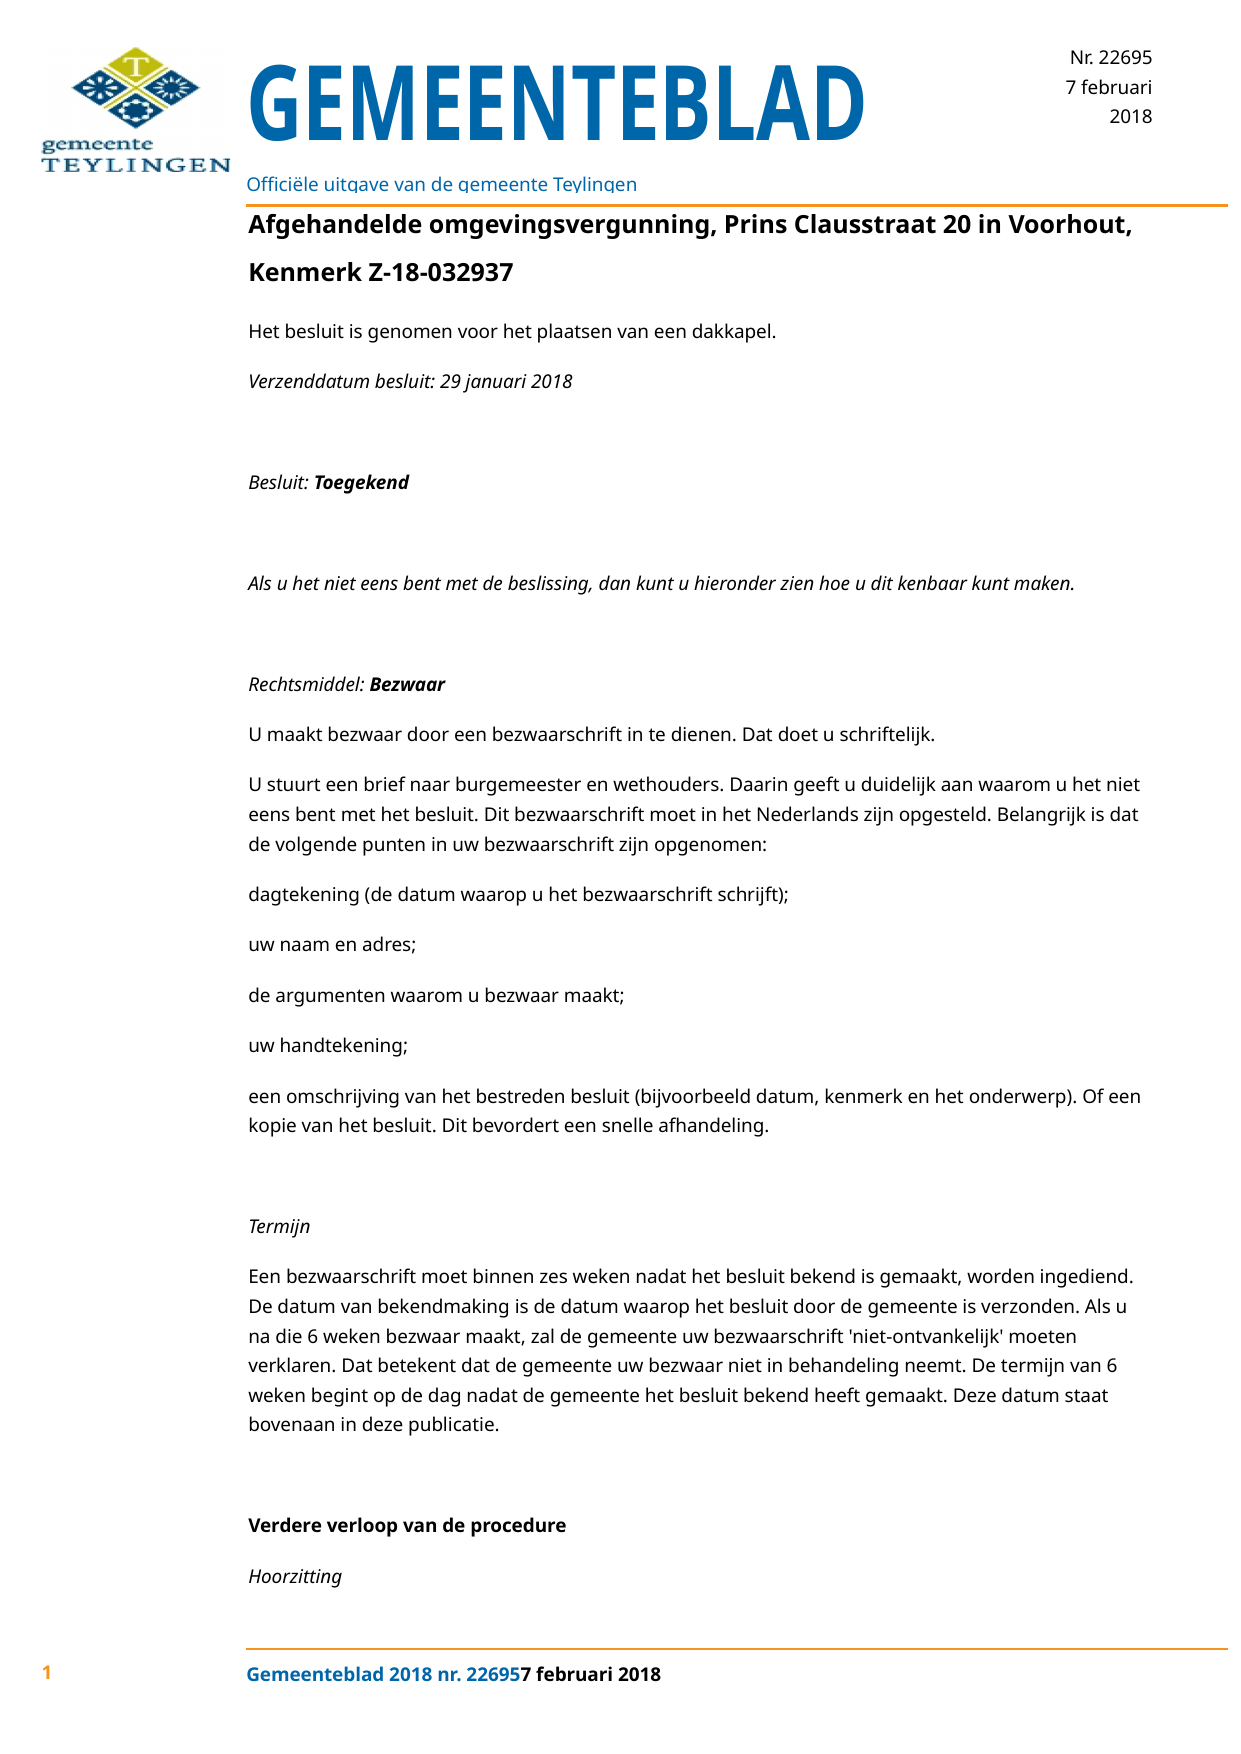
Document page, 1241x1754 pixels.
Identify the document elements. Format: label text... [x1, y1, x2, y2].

text Als u het niet eens bent met de beslissing, dan kunt u hieronder zien hoe u dit kenbaar kunt maken. [248, 570, 1152, 596]
text Verdere verloop van de procedure [248, 1512, 1152, 1538]
text een omschrijving van het bestreden besluit (bijvoorbeeld datum, kenmerk en het onderwerp). Of een kopie van het besluit. Dit bevordert een snelle afhandeling. [248, 1083, 1152, 1138]
text Het besluit is genomen voor het plaatsen van een dakkapel. [248, 318, 1152, 344]
text Verzenddatum besluit: 29 januari 2018 [248, 368, 1152, 394]
text Termijn [248, 1213, 1152, 1239]
text Afgehandelde omgevingsvergunning, Prins Clausstraat 20 in Voorhout, Kenmerk Z-18-032937 [248, 207, 1152, 288]
text uw naam en adres; [248, 932, 1152, 957]
text Besluit: Toegekend [248, 469, 1152, 495]
text de argumenten waarom u bezwaar maakt; [248, 982, 1152, 1008]
picture [41, 47, 231, 172]
text Rechtsmiddel: Bezwaar [248, 671, 1152, 697]
text U stuurt een brief naar burgemeester en wethouders. Daarin geeft u duidelijk aan waarom u het niet eens bent met het besluit. Dit bezwaarschrift moet in het Nederlands zijn opgesteld. Belangrijk is dat de volgende punten in uw bezwaarschrift zijn opgenomen: [248, 772, 1152, 857]
text dagtekening (de datum waarop u het bezwaarschrift schrijft); [248, 881, 1152, 907]
text Een bezwaarschrift moet binnen zes weken nadat het besluit bekend is gemaakt, worden ingediend. De datum van bekendmaking is de datum waarop het besluit door de gemeente is verzonden. Als u na die 6 weken bezwaar maakt, zal de gemeente uw bezwaarschrift 'niet-ontvankelijk' moeten verklaren. Dat betekent dat de gemeente uw bezwaar niet in behandeling neemt. De termijn van 6 weken begint op de dag nadat de gemeente het besluit bekend heeft gemaakt. Deze datum staat bovenaan in deze publicatie. [248, 1264, 1152, 1437]
text uw handtekening; [248, 1032, 1152, 1058]
text U maakt bezwaar door een bezwaarschrift in te dienen. Dat doet u schriftelijk. [248, 721, 1152, 747]
text Hoorzitting [248, 1563, 1152, 1589]
